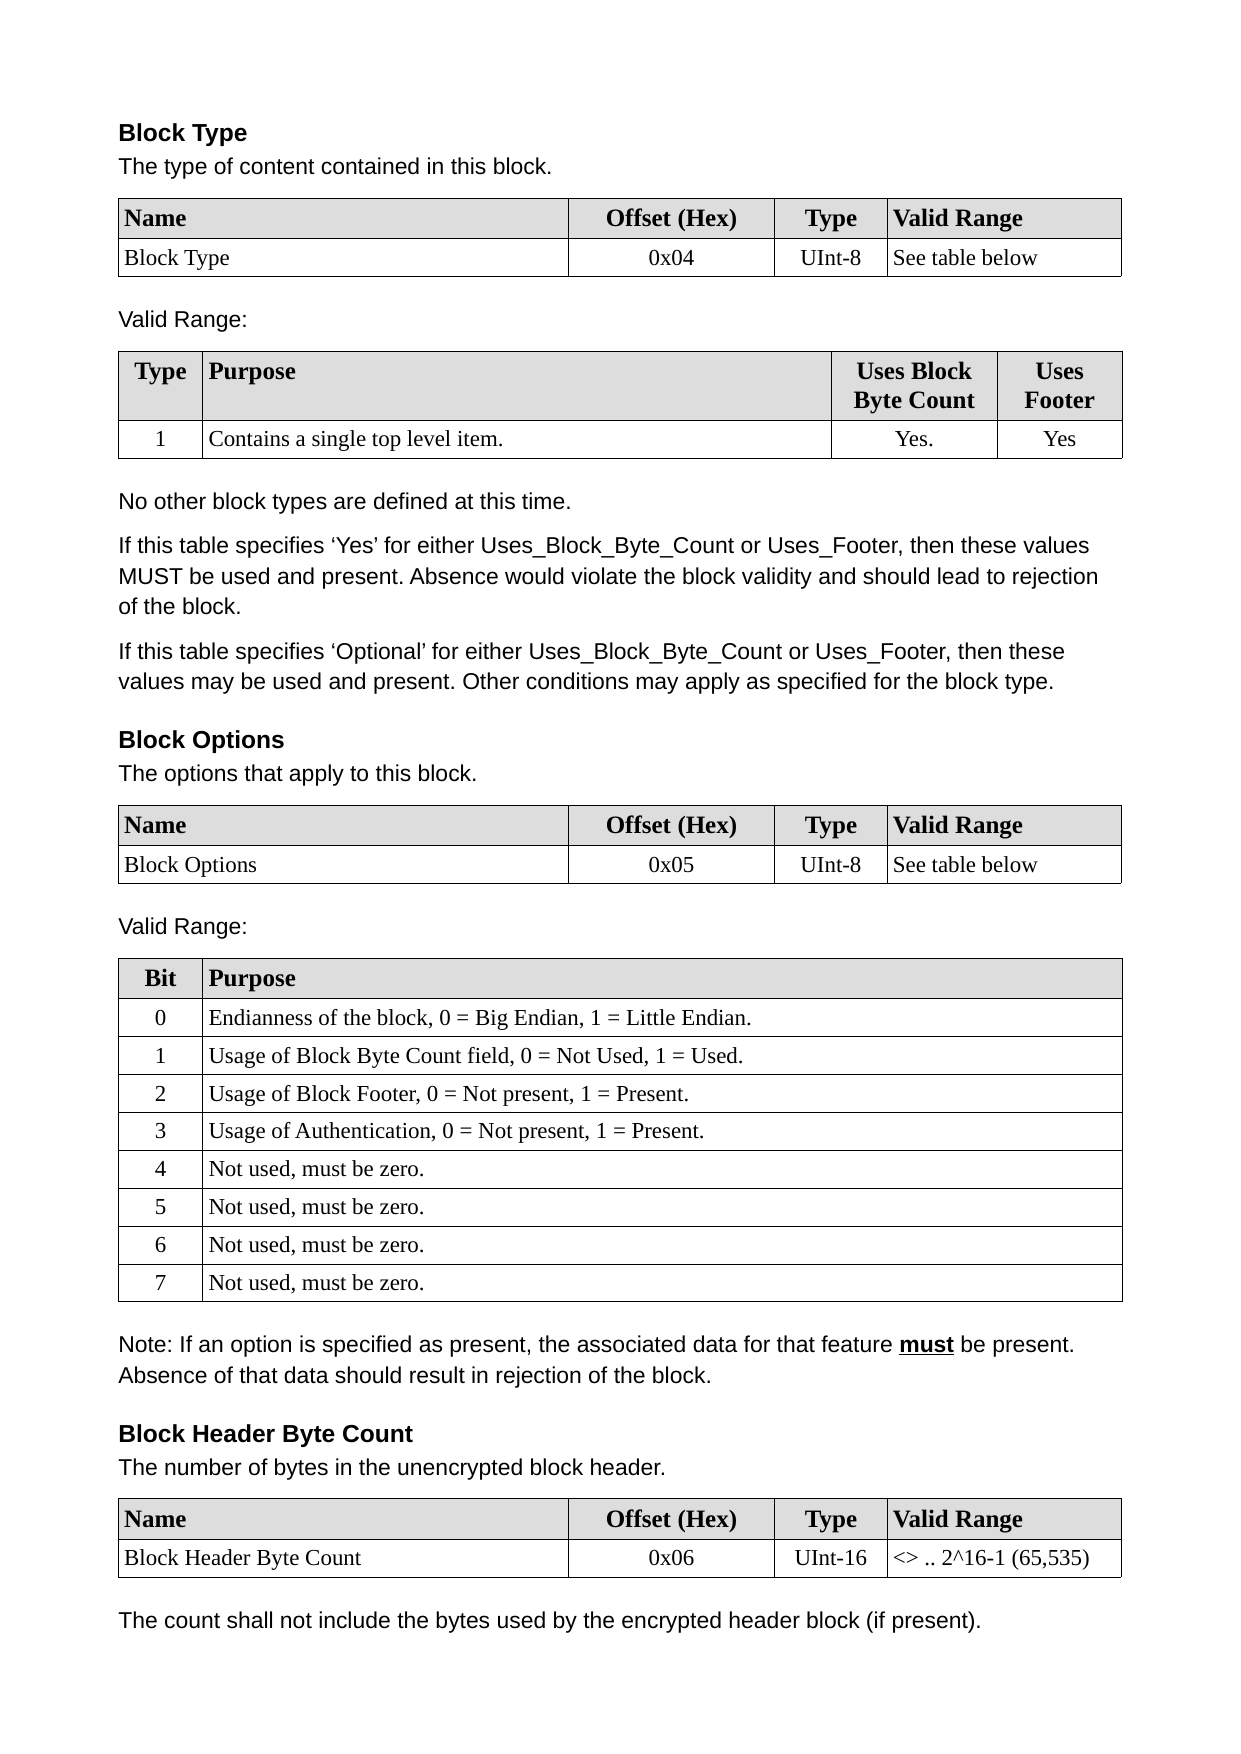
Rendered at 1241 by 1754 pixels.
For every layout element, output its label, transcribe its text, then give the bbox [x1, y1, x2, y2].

table_header Type [775, 1499, 887, 1539]
table_cell Not used, must be zero. [203, 1227, 1122, 1263]
table_header Name [119, 806, 568, 845]
table_cell 3 [119, 1113, 202, 1150]
table_cell 4 [119, 1151, 202, 1188]
table_cell 5 [119, 1189, 202, 1226]
table_cell 0x04 [569, 239, 774, 276]
table_header Type [775, 199, 887, 238]
table_cell Block Type [119, 239, 568, 276]
table_header Bit [119, 959, 202, 998]
table_cell 0x05 [569, 846, 774, 883]
table_cell 7 [119, 1265, 202, 1301]
table_cell 0x06 [569, 1540, 774, 1577]
table_cell Block Header Byte Count [119, 1540, 568, 1577]
table_cell UInt-16 [775, 1540, 887, 1577]
table_cell Contains a single top level item. [203, 421, 831, 458]
subtitle Block Options [118, 725, 1122, 753]
table_cell Yes. [832, 421, 997, 458]
table_cell UInt-8 [775, 239, 887, 276]
table_cell See table below [888, 239, 1121, 276]
table_cell Yes [998, 421, 1122, 458]
text No other block types are defined at this time. [118, 488, 1122, 514]
table_header Offset (Hex) [569, 806, 774, 845]
table_cell UInt-8 [775, 846, 887, 883]
table_header Valid Range [888, 199, 1121, 238]
table_cell 1 [119, 421, 202, 458]
table_header Valid Range [888, 806, 1121, 845]
table_header Name [119, 1499, 568, 1539]
table_cell Not used, must be zero. [203, 1189, 1122, 1226]
table_header Offset (Hex) [569, 199, 774, 238]
text If this table specifies ‘Optional’ for either Uses_Block_Byte_Count or Uses_Footer, then these values may be used and present. Other conditions may apply as specified for the block type. [118, 638, 1122, 694]
table_cell See table below [888, 846, 1121, 883]
table_header Valid Range [888, 1499, 1121, 1539]
table_cell 6 [119, 1227, 202, 1263]
table_header Offset (Hex) [569, 1499, 774, 1539]
table_cell <> .. 2^16-1 (65,535) [888, 1540, 1121, 1577]
table_header Purpose [203, 959, 1122, 998]
table_header Purpose [203, 352, 831, 420]
text The options that apply to this block. [118, 760, 1122, 786]
text Valid Range: [118, 913, 1122, 939]
table_cell Endianness of the block, 0 = Big Endian, 1 = Little Endian. [203, 999, 1122, 1036]
table_cell Usage of Block Byte Count field, 0 = Not Used, 1 = Used. [203, 1037, 1122, 1074]
text The type of content contained in this block. [118, 153, 1122, 179]
text Valid Range: [118, 306, 1122, 332]
table_cell Block Options [119, 846, 568, 883]
subtitle Block Type [118, 118, 1122, 146]
text Note: If an option is specified as present, the associated data for that feature must be present. Absence of that data should result in rejection of the block. [118, 1331, 1122, 1388]
text If this table specifies ‘Yes’ for either Uses_Block_Byte_Count or Uses_Footer, then these values MUST be used and present. Absence would violate the block validity and should lead to rejection of the block. [118, 532, 1122, 619]
table_header Name [119, 199, 568, 238]
table_header Uses Footer [998, 352, 1122, 420]
table_header Type [119, 352, 202, 420]
text The number of bytes in the unencrypted block header. [118, 1453, 1122, 1480]
table_cell 0 [119, 999, 202, 1036]
table_cell Usage of Block Footer, 0 = Not present, 1 = Present. [203, 1075, 1122, 1112]
table_cell 1 [119, 1037, 202, 1074]
subtitle Block Header Byte Count [118, 1419, 1122, 1447]
table_header Type [775, 806, 887, 845]
text The count shall not include the bytes used by the encrypted header block (if present). [118, 1607, 1122, 1633]
table_cell 2 [119, 1075, 202, 1112]
table_cell Not used, must be zero. [203, 1265, 1122, 1301]
table_header Uses Block Byte Count [832, 352, 997, 420]
table_cell Not used, must be zero. [203, 1151, 1122, 1188]
table_cell Usage of Authentication, 0 = Not present, 1 = Present. [203, 1113, 1122, 1150]
